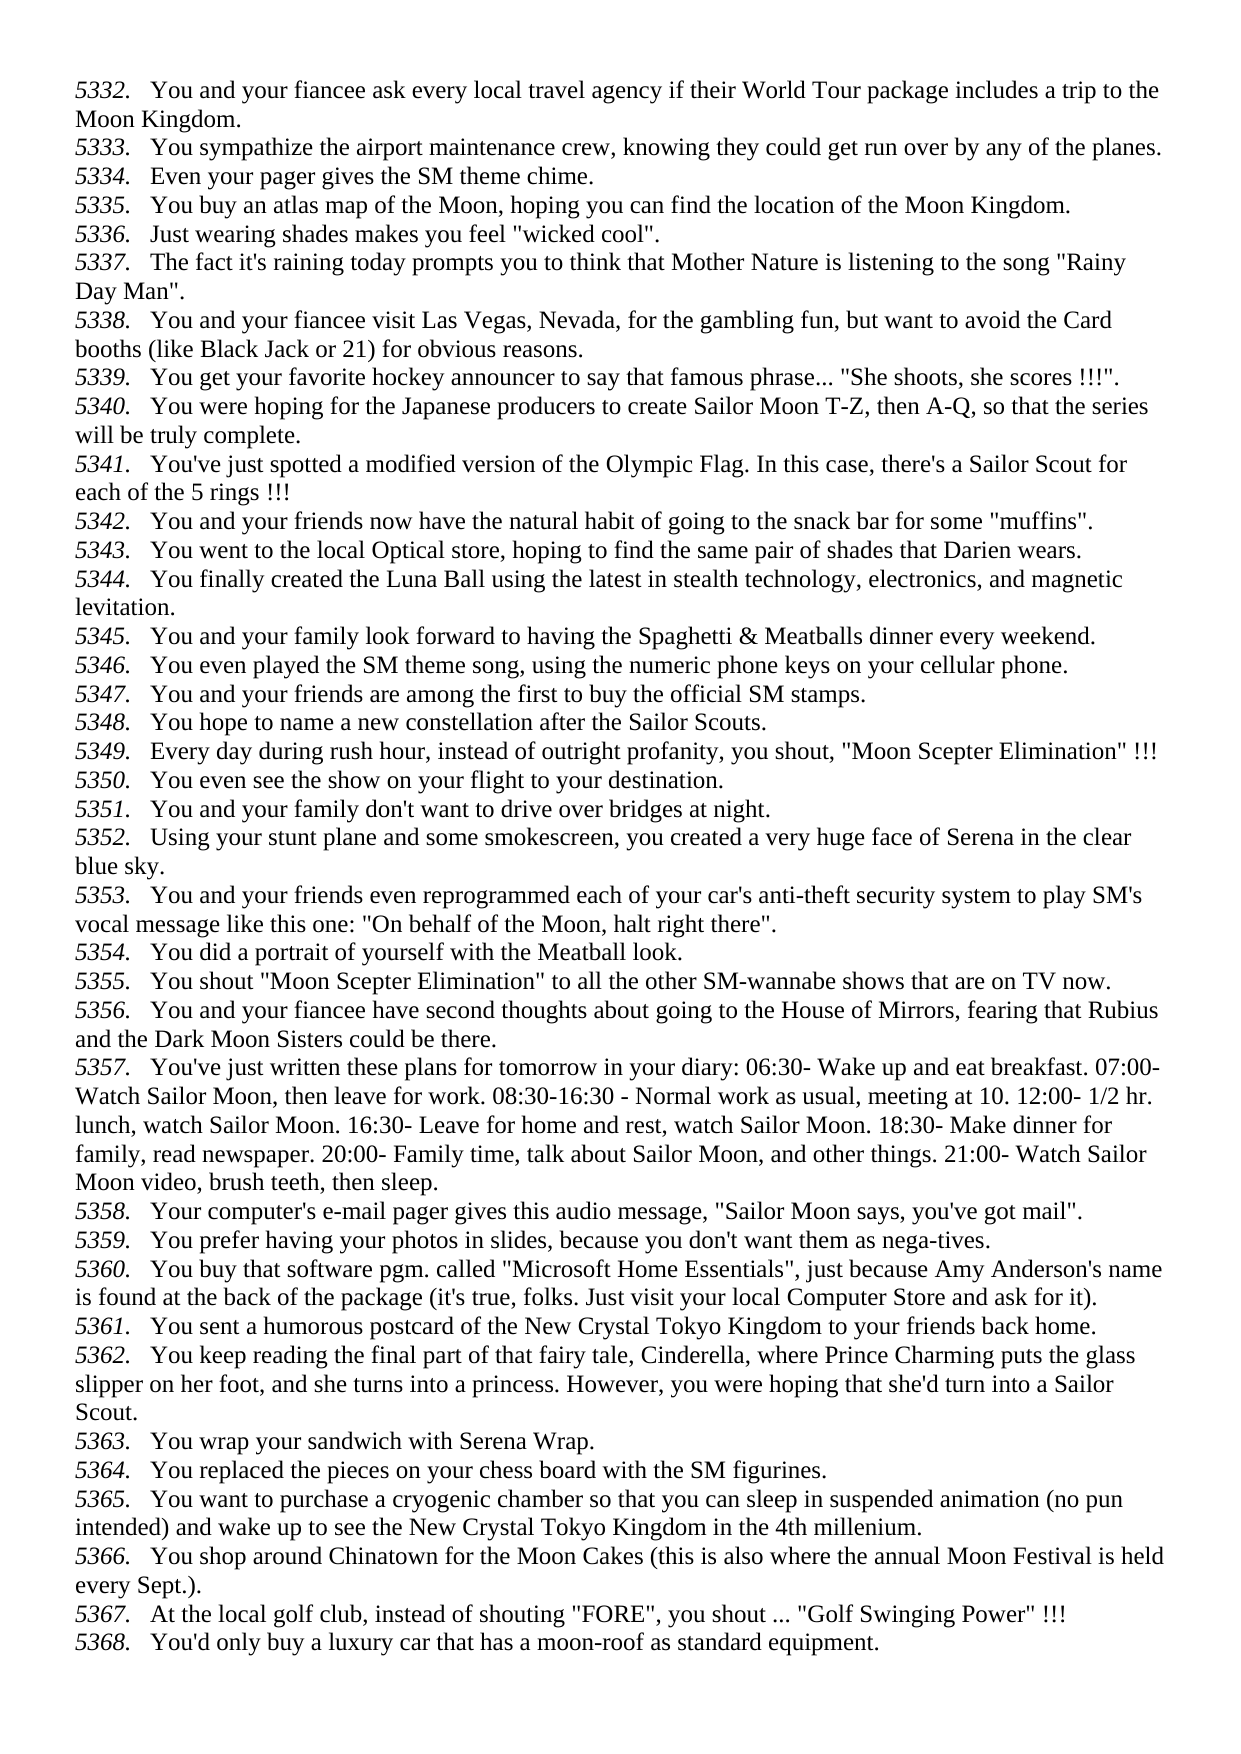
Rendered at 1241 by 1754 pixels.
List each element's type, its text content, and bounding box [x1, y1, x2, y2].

list You shop around Chinatown for the Moon Cakes (this is also where the annual Moon Festival is held every Sept.). [75, 1541, 1165, 1599]
list You've just written these plans for tomorrow in your diary: 06:30- Wake up and eat breakfast. 07:00- Watch Sailor Moon, then leave for work. 08:30-16:30 - Normal work as usual, meeting at 10. 12:00- 1/2 hr. lunch, watch Sailor Moon. 16:30- Leave for home and rest, watch Sailor Moon. 18:30- Make dinner for family, read newspaper. 20:00- Family time, talk about Sailor Moon, and other things. 21:00- Watch Sailor Moon video, brush teeth, then sleep. [75, 1052, 1165, 1196]
list You shout "Moon Scepter Elimination" to all the other SM-wannabe shows that are on TV now. [75, 966, 1165, 995]
list You and your friends even reprogrammed each of your car's anti-theft security system to play SM's vocal message like this one: "On behalf of the Moon, halt right there". [75, 880, 1165, 937]
list You want to purchase a cryogenic chamber so that you can sleep in suspended animation (no pun intended) and wake up to see the New Crystal Tokyo Kingdom in the 4th millenium. [75, 1484, 1165, 1541]
list You replaced the pieces on your chess board with the SM figurines. [75, 1455, 1165, 1484]
list You were hoping for the Japanese producers to create Sailor Moon T-Z, then A-Q, so that the series will be truly complete. [75, 391, 1165, 449]
list You've just spotted a modified version of the Olympic Flag. In this case, there's a Sailor Scout for each of the 5 rings !!! [75, 449, 1165, 506]
list You even played the SM theme song, using the numeric phone keys on your cellular phone. [75, 650, 1165, 679]
list You did a portrait of yourself with the Meatball look. [75, 937, 1165, 966]
list You keep reading the final part of that fairy tale, Cinderella, where Prince Charming puts the glass slipper on her foot, and she turns into a princess. However, you were hoping that she'd turn into a Sailor Scout. [75, 1340, 1165, 1426]
list At the local golf club, instead of shouting "FORE", you shout ... "Golf Swinging Power" !!! [75, 1599, 1165, 1627]
list Every day during rush hour, instead of outright profanity, you shout, "Moon Scepter Elimination" !!! [75, 736, 1165, 765]
list You sympathize the airport maintenance crew, knowing they could get run over by any of the planes. [75, 132, 1165, 161]
list Even your pager gives the SM theme chime. [75, 161, 1165, 190]
list You and your fiancee have second thoughts about going to the House of Mirrors, fearing that Rubius and the Dark Moon Sisters could be there. [75, 995, 1165, 1052]
list You'd only buy a luxury car that has a moon-roof as standard equipment. [75, 1627, 1165, 1656]
list Using your stunt plane and some smokescreen, you created a very huge face of Serena in the clear blue sky. [75, 822, 1165, 880]
list You prefer having your photos in slides, because you don't want them as nega-tives. [75, 1225, 1165, 1254]
list The fact it's raining today prompts you to think that Mother Nature is listening to the song "Rainy Day Man". [75, 247, 1165, 305]
list You and your fiancee visit Las Vegas, Nevada, for the gambling fun, but want to avoid the Card booths (like Black Jack or 21) for obvious reasons. [75, 305, 1165, 362]
list You even see the show on your flight to your destination. [75, 765, 1165, 794]
list You buy that software pgm. called "Microsoft Home Essentials", just because Amy Anderson's name is found at the back of the package (it's true, folks. Just visit your local Computer Store and ask for it). [75, 1254, 1165, 1311]
list Your computer's e-mail pager gives this audio message, "Sailor Moon says, you've got mail". [75, 1196, 1165, 1225]
list You wrap your sandwich with Serena Wrap. [75, 1426, 1165, 1455]
list Just wearing shades makes you feel "wicked cool". [75, 219, 1165, 247]
list You and your family look forward to having the Spaghetti & Meatballs dinner every weekend. [75, 621, 1165, 650]
list You and your friends are among the first to buy the official SM stamps. [75, 679, 1165, 707]
list You finally created the Luna Ball using the latest in stealth technology, electronics, and magnetic levitation. [75, 564, 1165, 621]
list You and your friends now have the natural habit of going to the snack bar for some "muffins". [75, 506, 1165, 535]
list You went to the local Optical store, hoping to find the same pair of shades that Darien wears. [75, 535, 1165, 564]
list You sent a humorous postcard of the New Crystal Tokyo Kingdom to your friends back home. [75, 1311, 1165, 1340]
list You and your family don't want to drive over bridges at night. [75, 794, 1165, 822]
list You buy an atlas map of the Moon, hoping you can find the location of the Moon Kingdom. [75, 190, 1165, 219]
list You hope to name a new constellation after the Sailor Scouts. [75, 707, 1165, 736]
list You get your favorite hockey announcer to say that famous phrase... "She shoots, she scores !!!". [75, 362, 1165, 391]
list You and your fiancee ask every local travel agency if their World Tour package includes a trip to the Moon Kingdom. [75, 75, 1165, 132]
